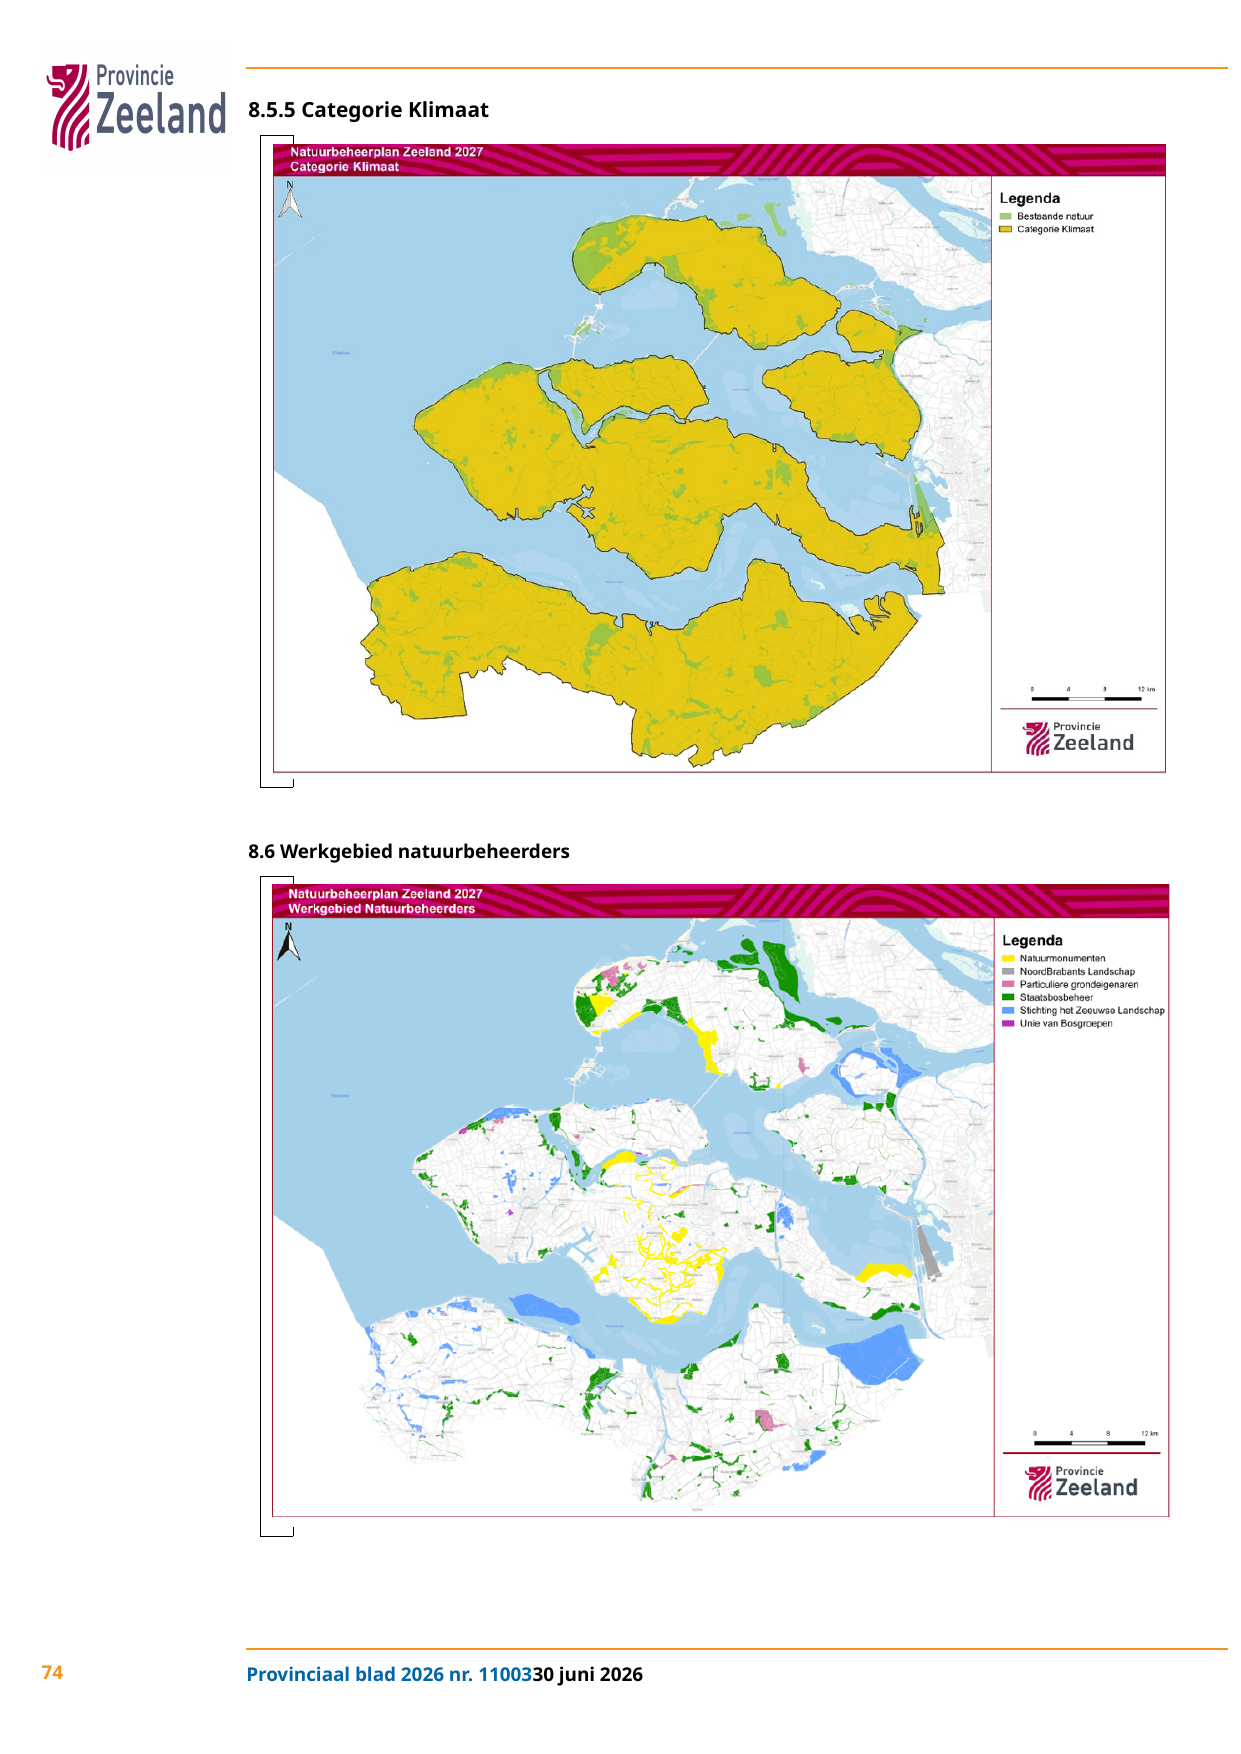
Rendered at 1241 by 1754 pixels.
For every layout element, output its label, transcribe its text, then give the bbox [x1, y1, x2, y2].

picture [41, 47, 231, 172]
text 8.5.5 Categorie Klimaat [248, 95, 1152, 123]
picture [268, 884, 1173, 1527]
text 8.6 Werkgebied natuurbeheerders [248, 838, 1152, 864]
picture [268, 144, 1173, 779]
